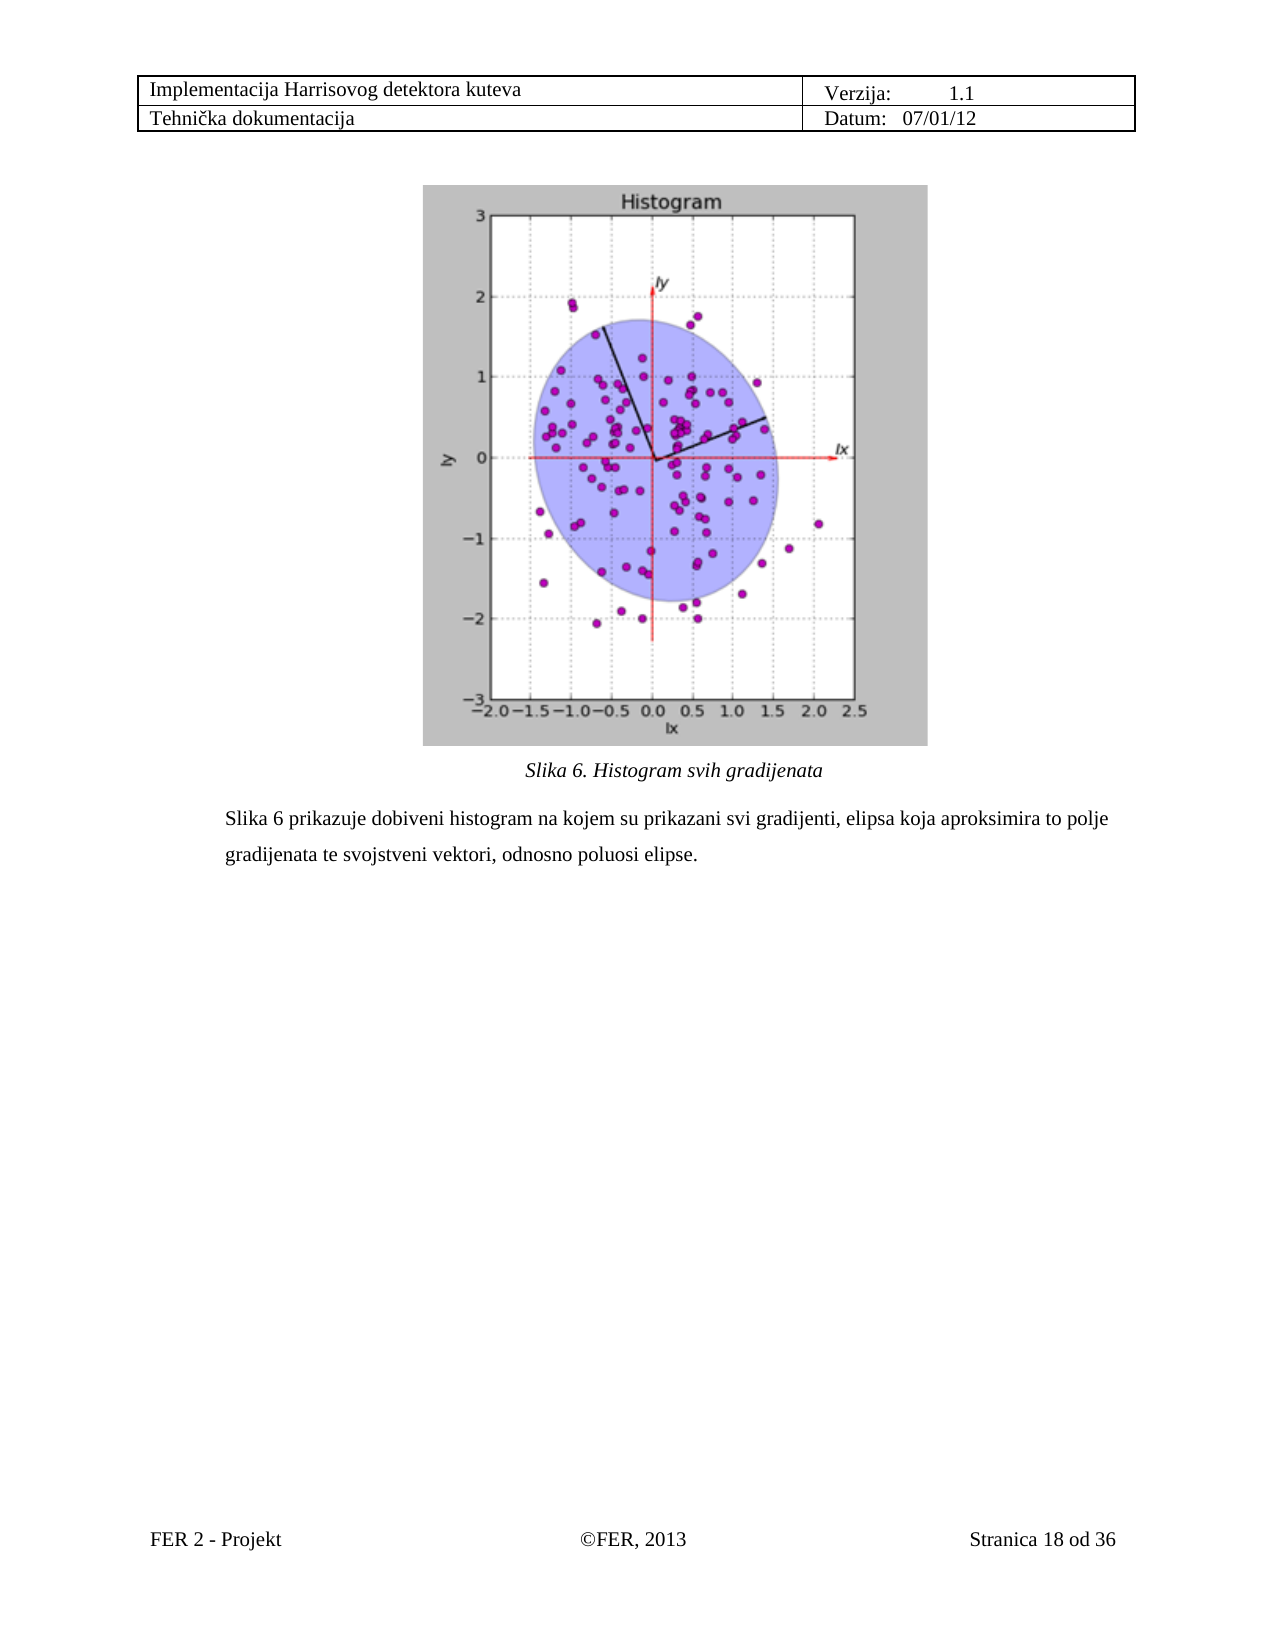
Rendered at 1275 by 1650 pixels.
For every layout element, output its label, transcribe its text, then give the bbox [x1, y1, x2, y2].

picture [422, 185, 928, 746]
text Slika 6 prikazuje dobiveni histogram na kojem su prikazani svi gradijenti, elipsa koja aproksimira to polje gradijenata te svojstveni vektori, odnosno poluosi elipse. [225, 806, 1125, 902]
text Slika 6. Histogram svih gradijenata [423, 746, 927, 782]
